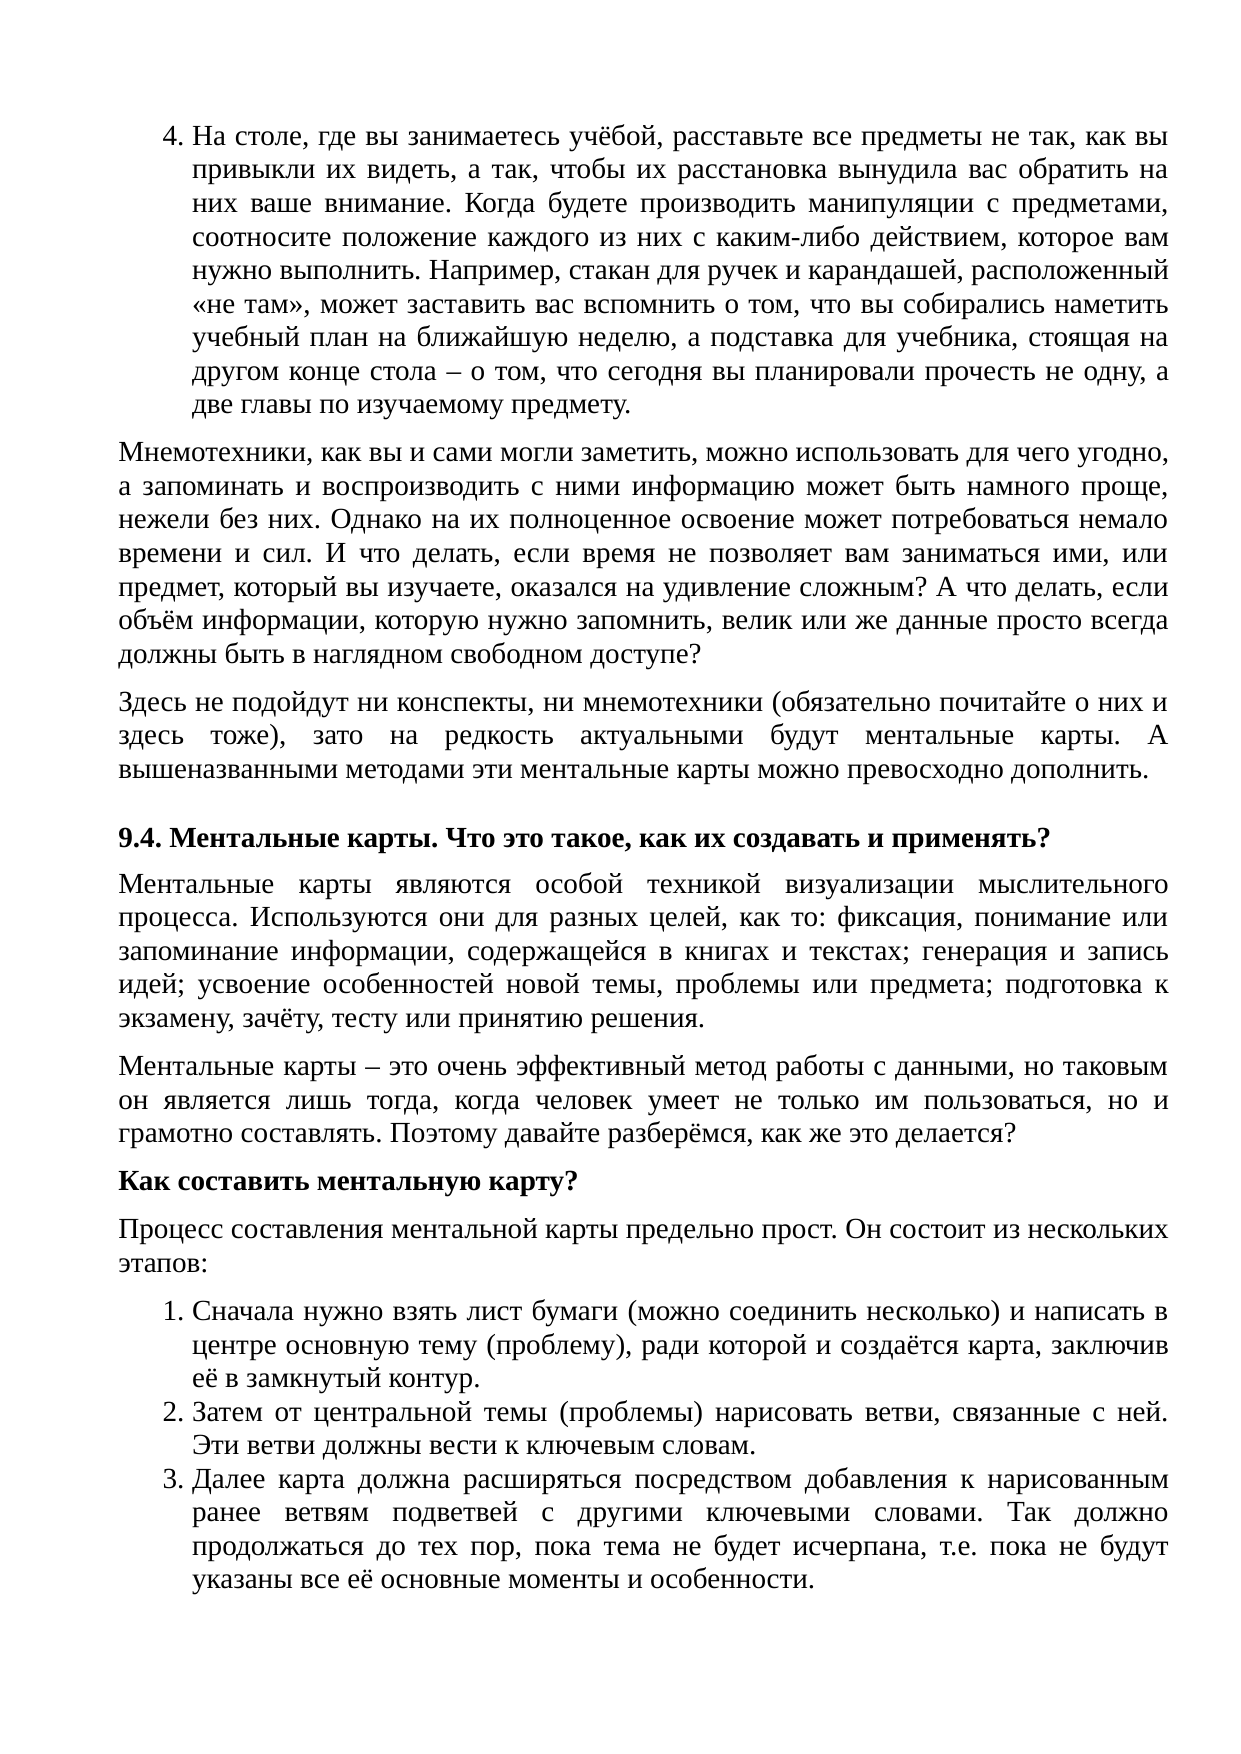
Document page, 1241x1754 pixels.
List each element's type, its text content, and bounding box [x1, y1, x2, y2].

subtitle 9.4. Ментальные карты. Что это такое, как их создавать и применять? [118, 820, 1170, 853]
text Ментальные карты являются особой техникой визуализации мыслительного процесса. Используются они для разных целей, как то: фиксация, понимание или запоминание информации, содержащейся в книгах и текстах; генерация и запись идей; усвоение особенностей новой темы, проблемы или предмета; подготовка к экзамену, зачёту, тесту или принятию решения. [118, 866, 1170, 1034]
text Здесь не подойдут ни конспекты, ни мнемотехники (обязательно почитайте о них и здесь тоже), зато на редкость актуальными будут ментальные карты. А вышеназванными методами эти ментальные карты можно превосходно дополнить. [118, 684, 1170, 784]
text Мнемотехники, как вы и сами могли заметить, можно использовать для чего угодно, а запоминать и воспроизводить с ними информацию может быть намного проще, нежели без них. Однако на их полноценное освоение может потребоваться немало времени и сил. И что делать, если время не позволяет вам заниматься ими, или предмет, который вы изучаете, оказался на удивление сложным? А что делать, если объём информации, которую нужно запомнить, велик или же данные просто всегда должны быть в наглядном свободном доступе? [118, 434, 1170, 669]
list Затем от центральной темы (проблемы) нарисовать ветви, связанные с ней. Эти ветви должны вести к ключевым словам. [162, 1394, 1170, 1461]
list Сначала нужно взять лист бумаги (можно соединить несколько) и написать в центре основную тему (проблему), ради которой и создаётся карта, заключив её в замкнутый контур. [162, 1293, 1170, 1394]
text Процесс составления ментальной карты предельно прост. Он состоит из нескольких этапов: [118, 1212, 1170, 1279]
list Далее карта должна расширяться посредством добавления к нарисованным ранее ветвям подветвей с другими ключевыми словами. Так должно продолжаться до тех пор, пока тема не будет исчерпана, т.е. пока не будут указаны все её основные моменты и особенности. [162, 1461, 1170, 1595]
text Как составить ментальную карту? [118, 1163, 1170, 1197]
list На столе, где вы занимаетесь учёбой, расставьте все предметы не так, как вы привыкли их видеть, а так, чтобы их расстановка вынудила вас обратить на них ваше внимание. Когда будете производить манипуляции с предметами, соотносите положение каждого из них с каким-либо действием, которое вам нужно выполнить. Например, стакан для ручек и карандашей, расположенный «не там», может заставить вас вспомнить о том, что вы собирались наметить учебный план на ближайшую неделю, а подставка для учебника, стоящая на другом конце стола – о том, что сегодня вы планировали прочесть не одну, а две главы по изучаемому предмету. [162, 118, 1170, 420]
text Ментальные карты – это очень эффективный метод работы с данными, но таковым он является лишь тогда, когда человек умеет не только им пользоваться, но и грамотно составлять. Поэтому давайте разберёмся, как же это делается? [118, 1048, 1170, 1149]
